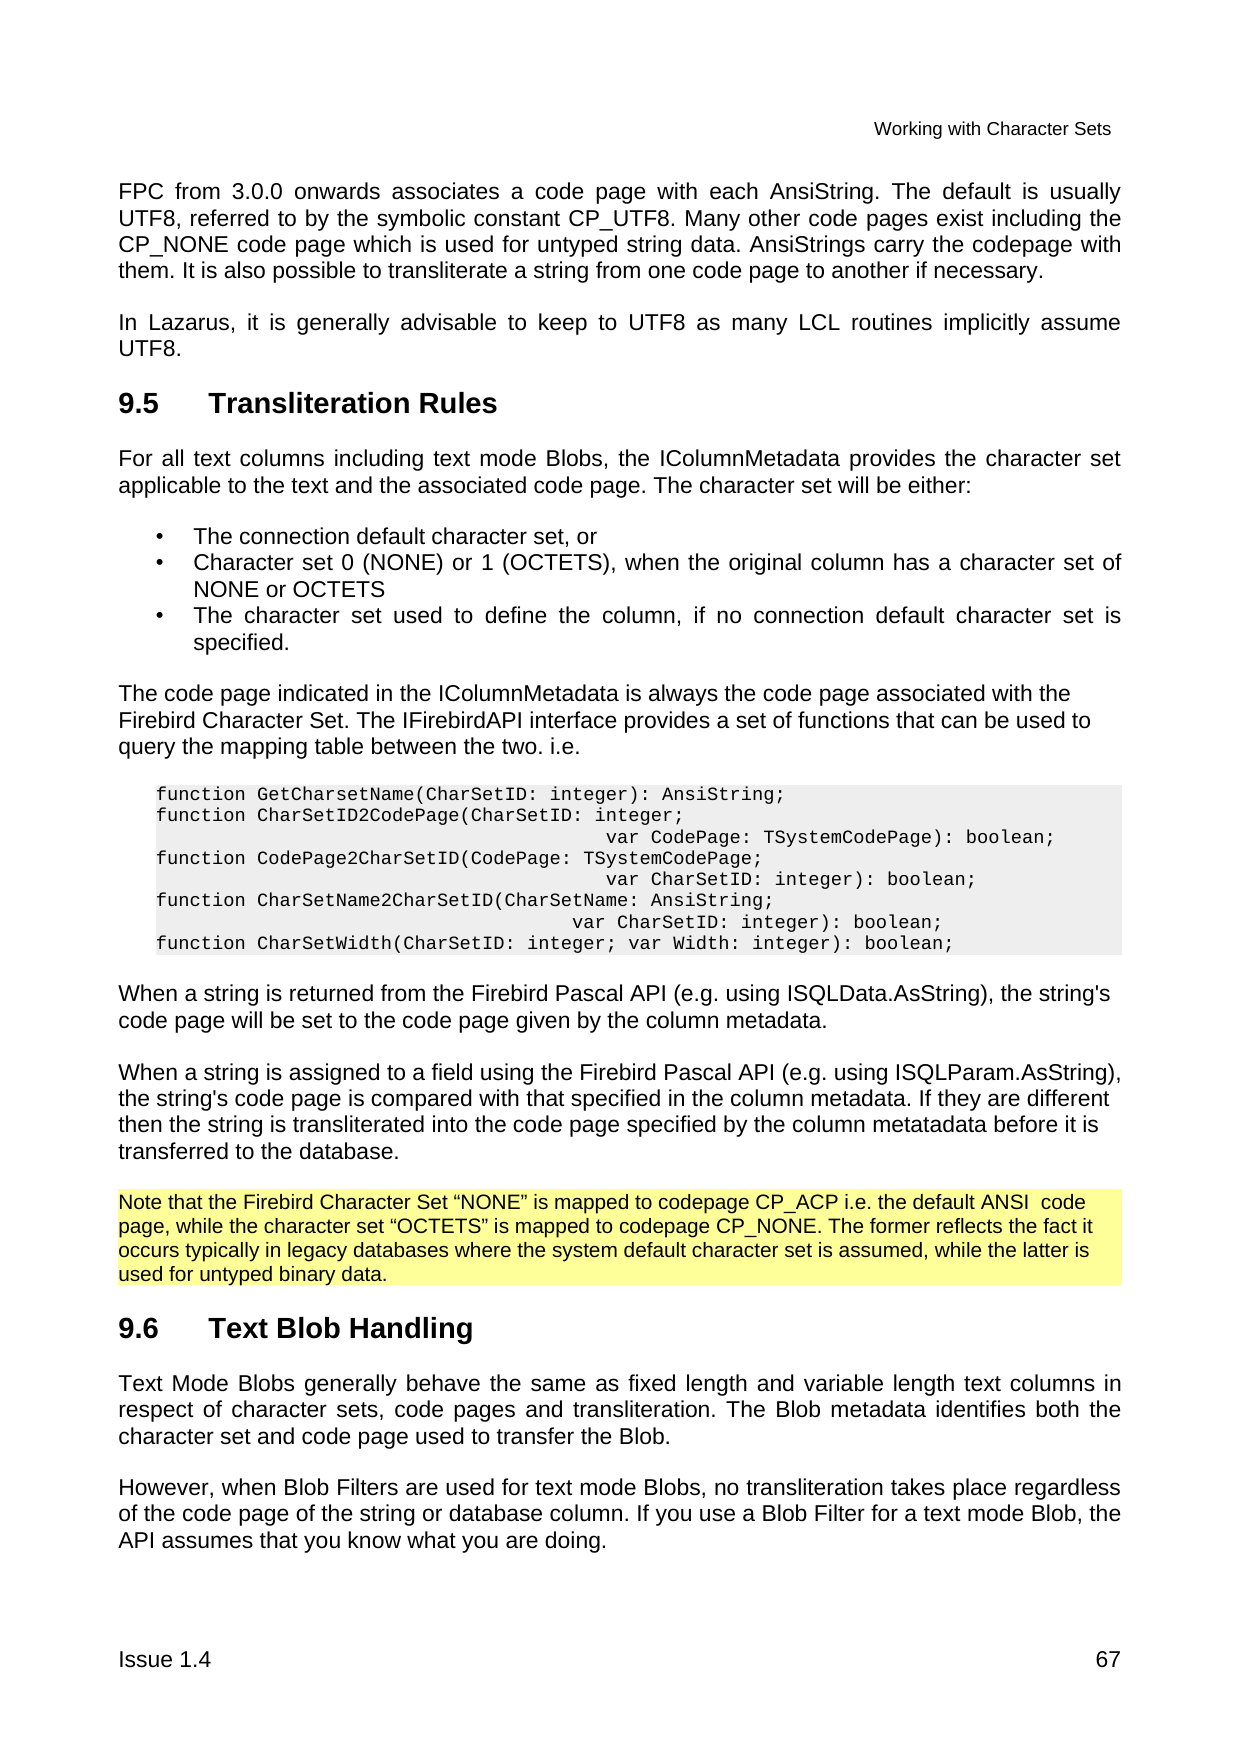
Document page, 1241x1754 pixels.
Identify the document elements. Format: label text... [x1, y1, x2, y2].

subtitle Transliteration Rules [118, 386, 1122, 420]
text var CharSetID: integer): boolean; [156, 870, 1122, 891]
text var CodePage: TSystemCodePage): boolean; [156, 827, 1122, 849]
text When a string is assigned to a field using the Firebird Pascal API (e.g. using ISQLParam.AsString), the string's code page is compared with that specified in the column metadata. If they are different then the string is transliterated into the code page specified by the column metatadata before it is transferred to the database. [118, 1059, 1122, 1164]
text function GetCharsetName(CharSetID: integer): AnsiString; [156, 785, 1122, 806]
text For all text columns including text mode Blobs, the IColumnMetadata provides the character set applicable to the text and the associated code page. The character set will be either: [118, 445, 1122, 498]
list The character set used to define the column, if no connection default character set is specified. [156, 602, 1122, 655]
list Character set 0 (NONE) or 1 (OCTETS), when the original column has a character set of NONE or OCTETS [156, 549, 1122, 602]
list The connection default character set, or [156, 523, 1122, 549]
text function CharSetWidth(CharSetID: integer; var Width: integer): boolean; [156, 934, 1122, 955]
text Text Mode Blobs generally behave the same as fixed length and variable length text columns in respect of character sets, code pages and transliteration. The Blob metadata identifies both the character set and code page used to transfer the Blob. [118, 1370, 1122, 1449]
text FPC from 3.0.0 onwards associates a code page with each AnsiString. The default is usually UTF8, referred to by the symbolic constant CP_UTF8. Many other code pages exist including the CP_NONE code page which is used for untyped string data. AnsiStrings carry the codepage with them. It is also possible to transliterate a string from one code page to another if necessary. [118, 178, 1122, 283]
text function CodePage2CharSetID(CodePage: TSystemCodePage; [156, 849, 1122, 870]
text When a string is returned from the Firebird Pascal API (e.g. using ISQLData.AsString), the string's code page will be set to the code page given by the column metadata. [118, 980, 1122, 1033]
text function CharSetName2CharSetID(CharSetName: AnsiString; [156, 891, 1122, 912]
text In Lazarus, it is generally advisable to keep to UTF8 as many LCL routines implicitly assume UTF8. [118, 308, 1122, 361]
text However, when Blob Filters are used for text mode Blobs, no transliteration takes place regardless of the code page of the string or database column. If you use a Blob Filter for a text mode Blob, the API assumes that you know what you are doing. [118, 1474, 1122, 1553]
text var CharSetID: integer): boolean; [156, 912, 1122, 934]
subtitle Text Blob Handling [118, 1311, 1122, 1344]
text Note that the Firebird Character Set “NONE” is mapped to codepage CP_ACP i.e. the default ANSI code page, while the character set “OCTETS” is mapped to codepage CP_NONE. The former reflects the fact it occurs typically in legacy databases where the system default character set is assumed, while the latter is used for untyped binary data. [118, 1189, 1122, 1285]
text function CharSetID2CodePage(CharSetID: integer; [156, 806, 1122, 827]
text The code page indicated in the IColumnMetadata is always the code page associated with the Firebird Character Set. The IFirebirdAPI interface provides a set of functions that can be used to query the mapping table between the two. i.e. [118, 680, 1122, 759]
